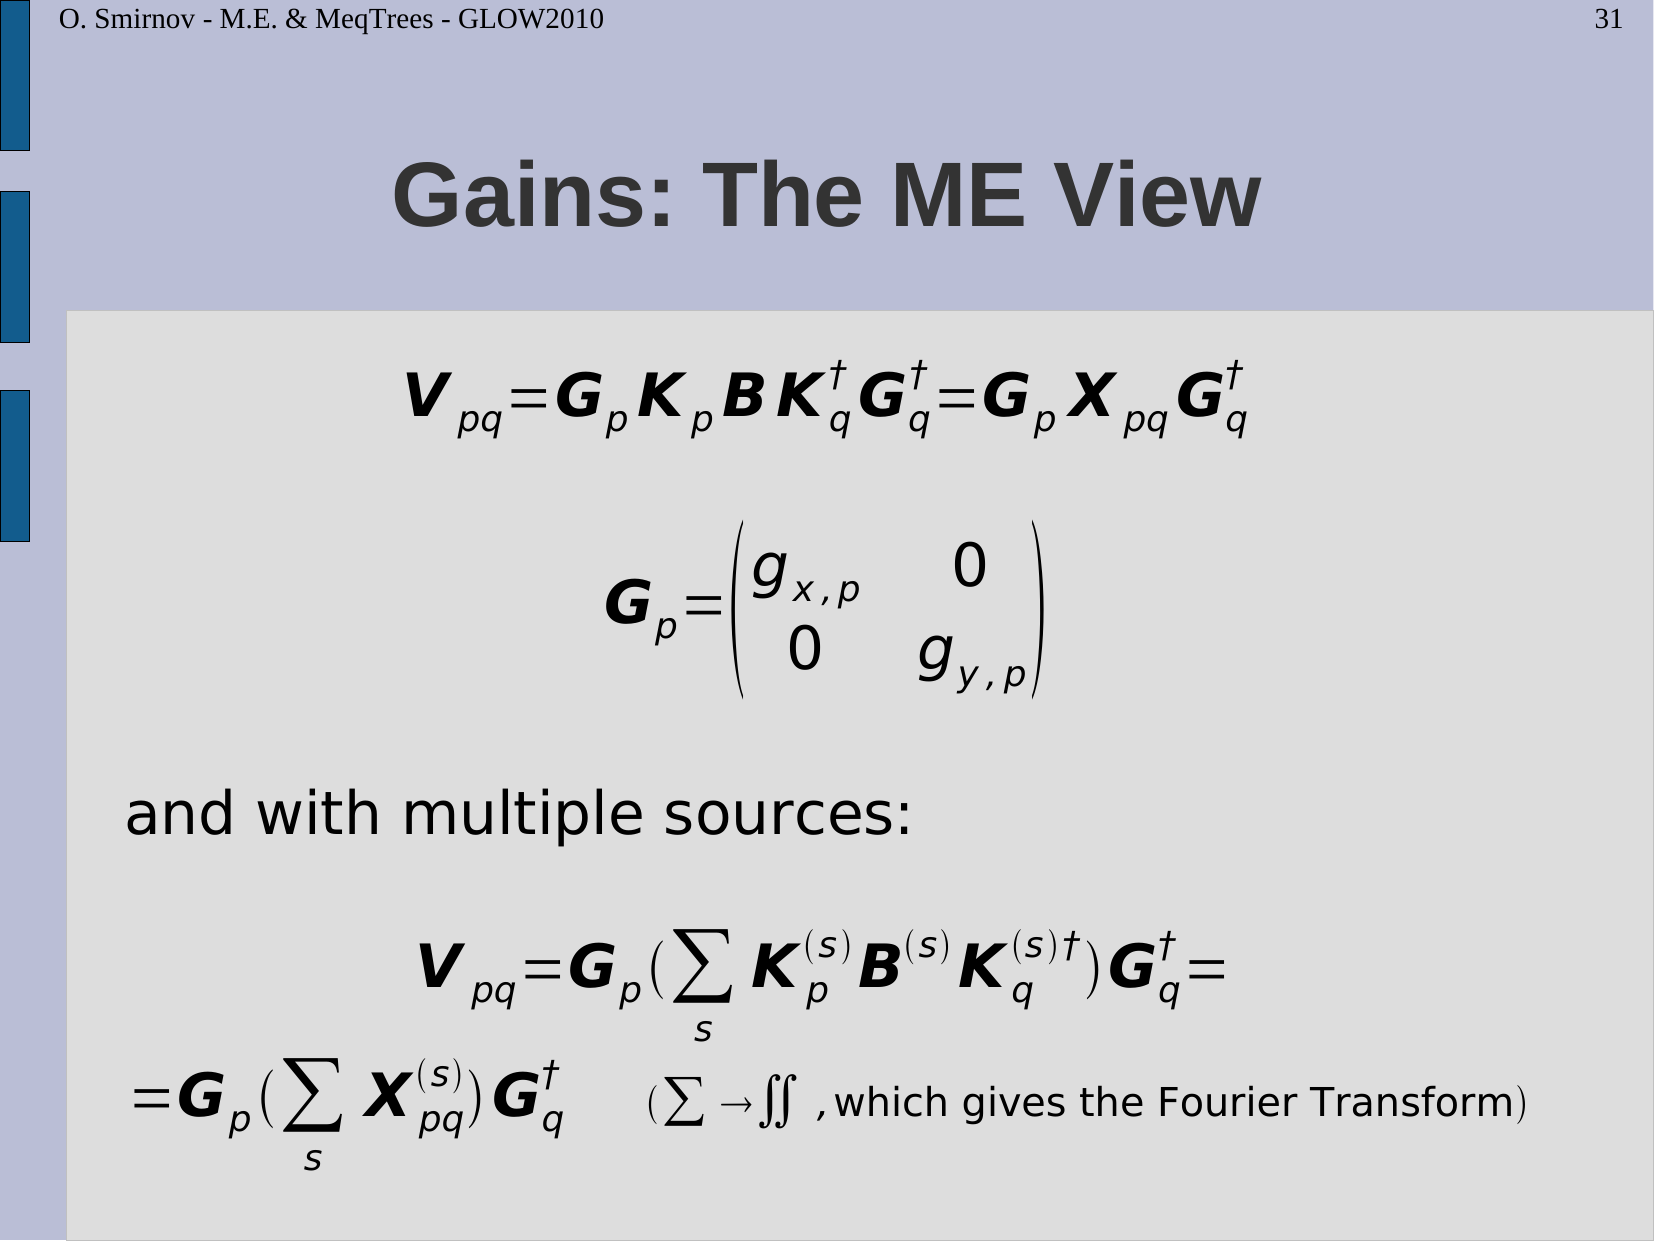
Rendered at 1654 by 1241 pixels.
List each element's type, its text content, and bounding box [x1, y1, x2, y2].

title Gains: The ME View [121, 91, 1534, 299]
chart [118, 353, 1534, 1179]
